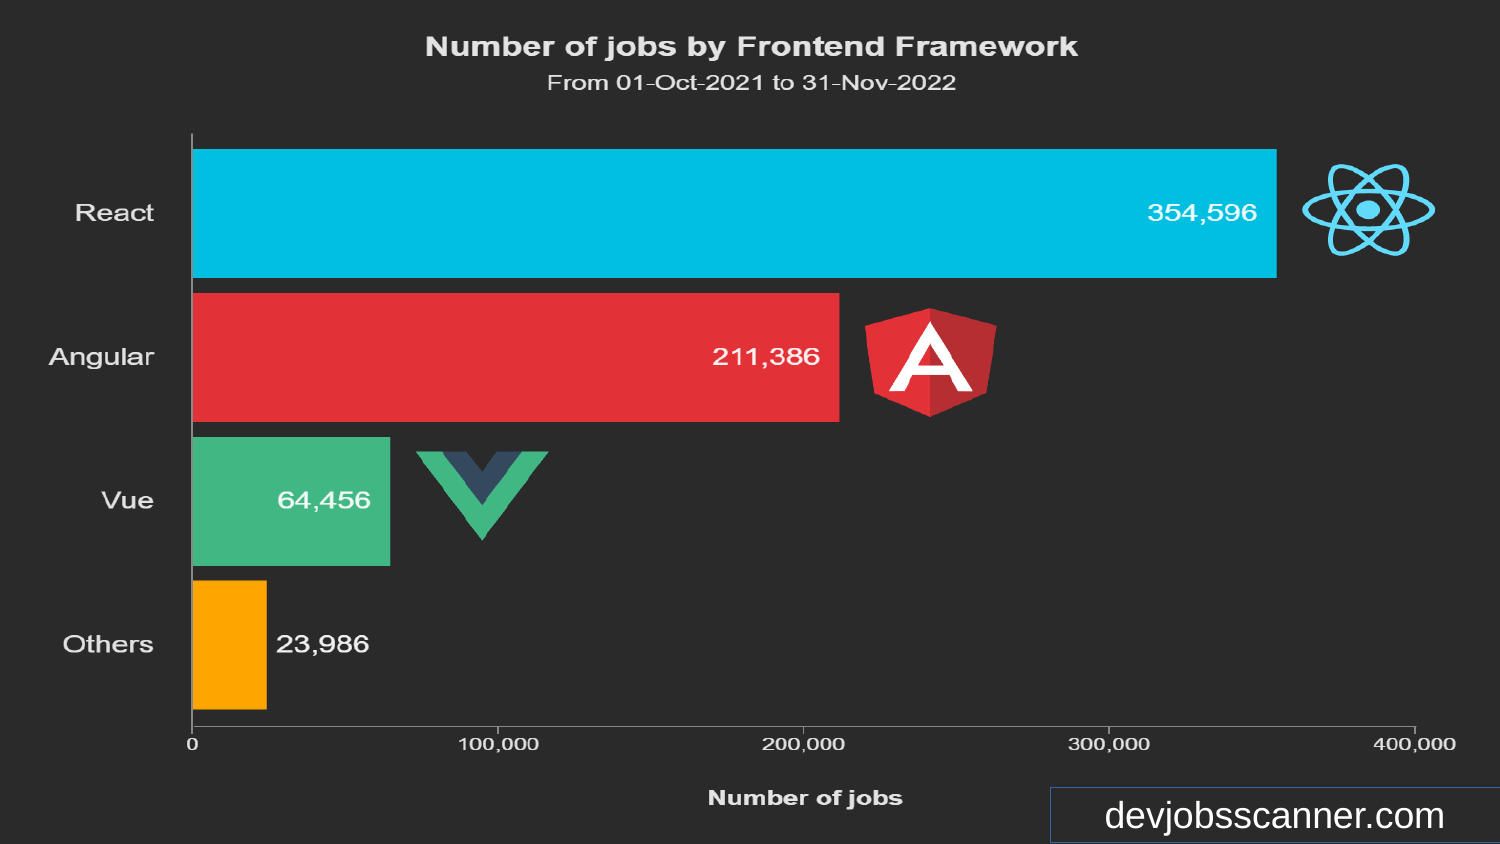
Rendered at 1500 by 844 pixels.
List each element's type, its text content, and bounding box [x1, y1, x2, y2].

picture [0, 0, 1500, 844]
text_box devjobsscanner.com [1050, 787, 1500, 843]
